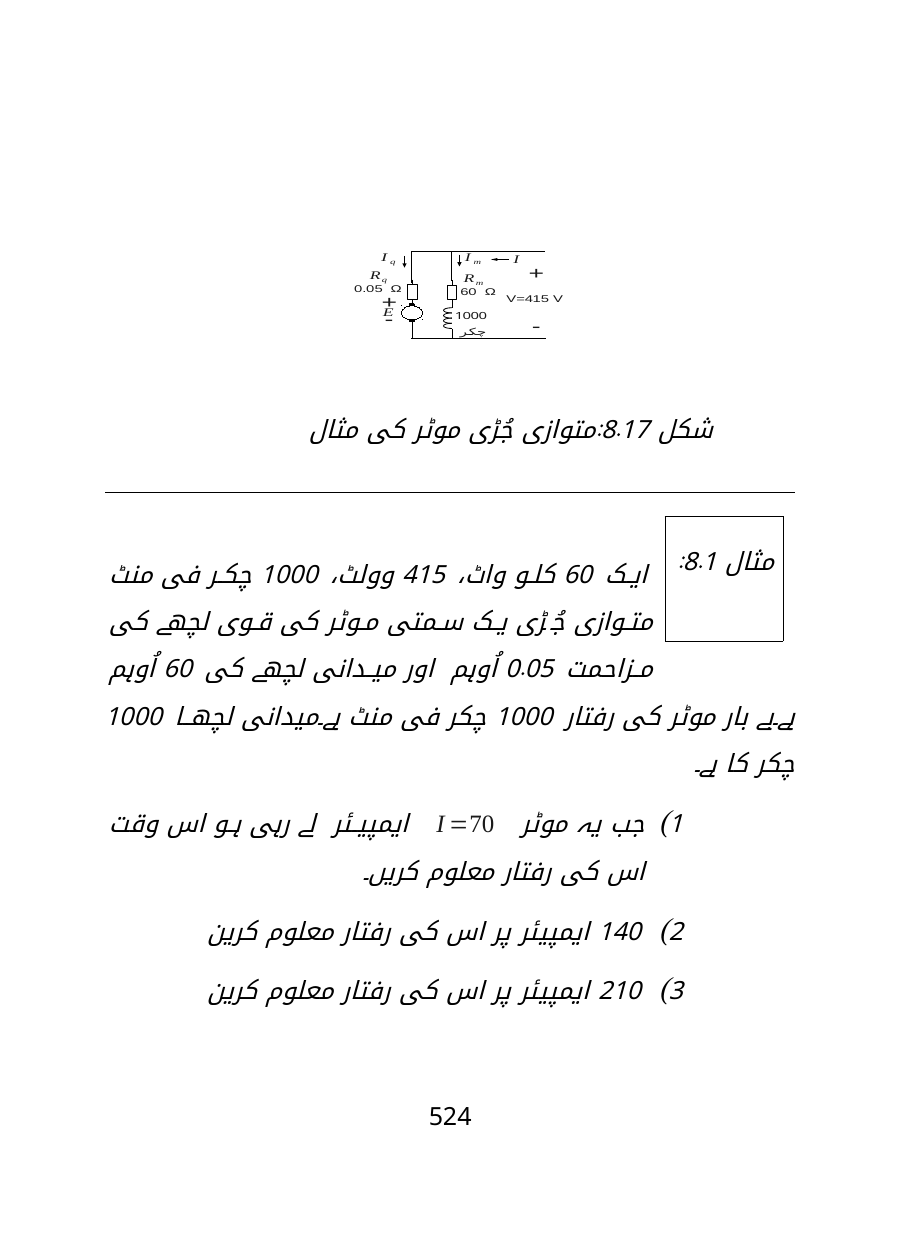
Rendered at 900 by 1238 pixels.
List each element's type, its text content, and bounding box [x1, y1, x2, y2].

text ایک 60 کلو واٹ، 415 وولٹ، 1000 چکر فی منٹ متوازی جُڑی یک سمتی موٹر کی قوی لچھے کی مزاحمت 0.05 اُوہم اور میدانی لچھے کی 60 اُوہم ہے۔بے بار موٹر کی رفتار 1000 چکر فی منٹ ہے۔میدانی لچھا 1000 چکر کا ہے۔ [105, 551, 795, 788]
list 140 ایمپیئر پر اس کی رفتار معلوم کرین [105, 908, 682, 955]
list 210 ایمپیئر پر اس کی رفتار معلوم کرین [105, 968, 682, 1015]
text مثال 8.1: [673, 538, 774, 585]
list جب یہ موٹر ایمپیئر لے رہی ہو اس وقت اس کی رفتار معلوم کریں۔ [105, 801, 682, 895]
text شکل 8.17:متوازی جُڑی موٹر کی مثال [187, 181, 712, 453]
